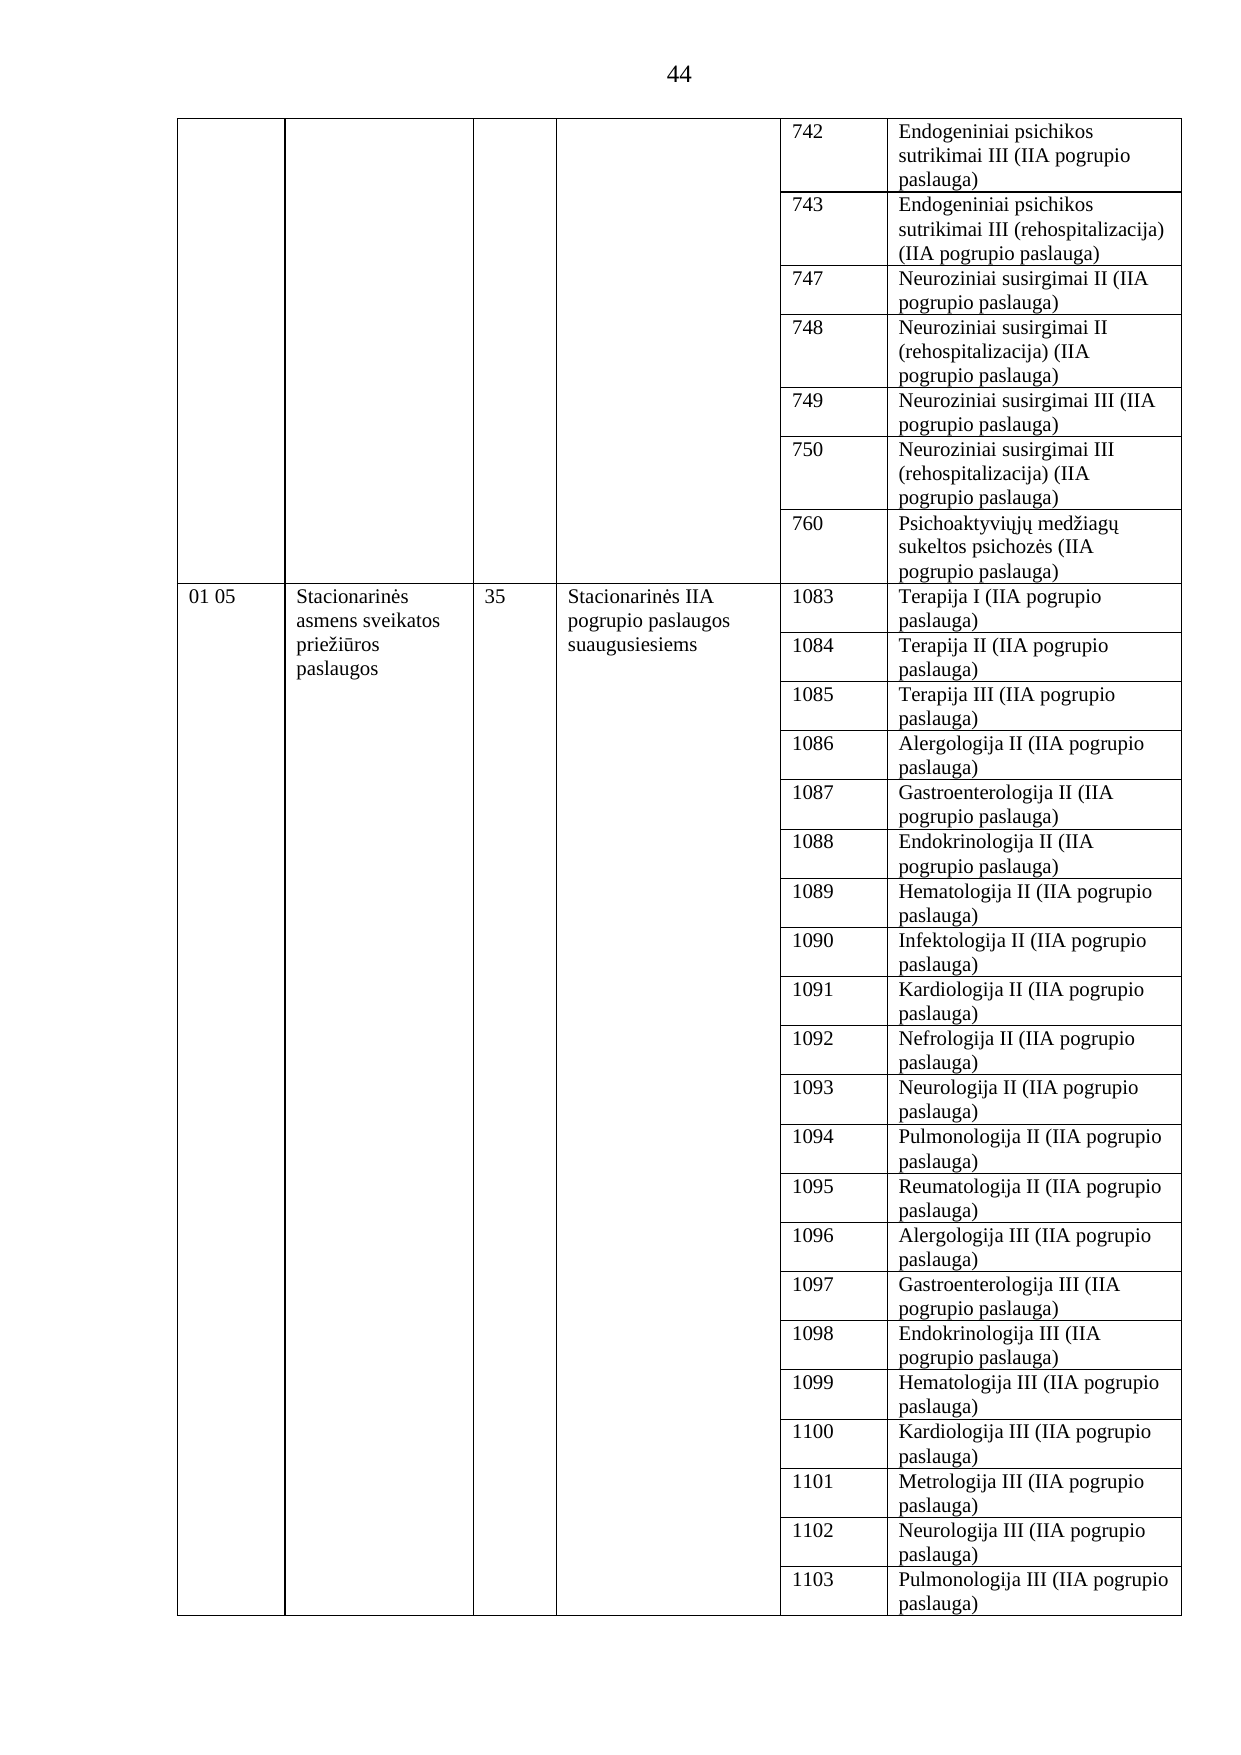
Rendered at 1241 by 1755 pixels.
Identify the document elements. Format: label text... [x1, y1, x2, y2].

table_cell Stacionarinės IIA pogrupio paslaugos suaugusiesiems [557, 584, 780, 1615]
table_cell 1083 [781, 584, 887, 632]
table_cell Neurologija III (IIA pogrupio paslauga) [888, 1518, 1181, 1566]
table_cell Kardiologija II (IIA pogrupio paslauga) [888, 977, 1181, 1025]
table_cell 1096 [781, 1223, 887, 1271]
table_cell Infektologija II (IIA pogrupio paslauga) [888, 928, 1181, 976]
table_cell 750 [781, 437, 887, 509]
table_cell 747 [781, 266, 887, 314]
table_cell Reumatologija II (IIA pogrupio paslauga) [888, 1174, 1181, 1222]
table_cell Gastroenterologija II (IIA pogrupio paslauga) [888, 780, 1181, 828]
table_cell 1092 [781, 1026, 887, 1074]
table_cell Endokrinologija II (IIA pogrupio paslauga) [888, 830, 1181, 878]
table_cell 1094 [781, 1125, 887, 1173]
table_cell Neuroziniai susirgimai III (rehospitalizacija) (IIA pogrupio paslauga) [888, 437, 1181, 509]
table_cell 1086 [781, 731, 887, 779]
table_cell 1093 [781, 1075, 887, 1123]
table_cell 1090 [781, 928, 887, 976]
table_cell 1084 [781, 633, 887, 681]
table_cell Alergologija II (IIA pogrupio paslauga) [888, 731, 1181, 779]
table_cell Gastroenterologija III (IIA pogrupio paslauga) [888, 1272, 1181, 1320]
table_cell 1095 [781, 1174, 887, 1222]
table_cell [286, 119, 473, 583]
table_cell Endogeniniai psichikos sutrikimai III (rehospitalizacija) (IIA pogrupio paslauga) [888, 193, 1181, 264]
table_cell Psichoaktyviųjų medžiagų sukeltos psichozės (IIA pogrupio paslauga) [888, 510, 1181, 583]
table_cell Hematologija III (IIA pogrupio paslauga) [888, 1370, 1181, 1418]
table_cell 35 [474, 584, 556, 1615]
table_cell Terapija II (IIA pogrupio paslauga) [888, 633, 1181, 681]
table_cell Neuroziniai susirgimai II (IIA pogrupio paslauga) [888, 266, 1181, 314]
table_cell 1103 [781, 1567, 887, 1615]
table_cell Endokrinologija III (IIA pogrupio paslauga) [888, 1321, 1181, 1369]
table_cell Pulmonologija III (IIA pogrupio paslauga) [888, 1567, 1181, 1615]
table_cell Kardiologija III (IIA pogrupio paslauga) [888, 1420, 1181, 1468]
table_cell [178, 119, 284, 583]
table_cell Neurologija II (IIA pogrupio paslauga) [888, 1075, 1181, 1123]
table_cell Neuroziniai susirgimai II (rehospitalizacija) (IIA pogrupio paslauga) [888, 315, 1181, 387]
table_cell 1087 [781, 780, 887, 828]
table_cell 1101 [781, 1469, 887, 1517]
table_cell Stacionarinės asmens sveikatos priežiūros paslaugos [286, 584, 473, 1615]
table_cell 742 [781, 119, 887, 191]
table_cell Neuroziniai susirgimai III (IIA pogrupio paslauga) [888, 388, 1181, 436]
table_cell 1089 [781, 879, 887, 927]
table_cell Pulmonologija II (IIA pogrupio paslauga) [888, 1125, 1181, 1173]
table_cell 749 [781, 388, 887, 436]
table_cell Nefrologija II (IIA pogrupio paslauga) [888, 1026, 1181, 1074]
table_cell Metrologija III (IIA pogrupio paslauga) [888, 1469, 1181, 1517]
table_cell [557, 119, 780, 583]
table_cell 1102 [781, 1518, 887, 1566]
table_cell 1098 [781, 1321, 887, 1369]
table_cell Alergologija III (IIA pogrupio paslauga) [888, 1223, 1181, 1271]
table_cell 1088 [781, 830, 887, 878]
table_cell 1091 [781, 977, 887, 1025]
table_cell 760 [781, 510, 887, 583]
table_cell Terapija I (IIA pogrupio paslauga) [888, 584, 1181, 632]
table_cell 1099 [781, 1370, 887, 1418]
table_cell 1100 [781, 1420, 887, 1468]
table_cell Terapija III (IIA pogrupio paslauga) [888, 682, 1181, 730]
table_cell 748 [781, 315, 887, 387]
table_cell 1085 [781, 682, 887, 730]
table_cell [474, 119, 556, 583]
table_cell 743 [781, 193, 887, 264]
table_cell Hematologija II (IIA pogrupio paslauga) [888, 879, 1181, 927]
table_cell 1097 [781, 1272, 887, 1320]
table_cell 01 05 [178, 584, 284, 1615]
table_cell Endogeniniai psichikos sutrikimai III (IIA pogrupio paslauga) [888, 119, 1181, 191]
